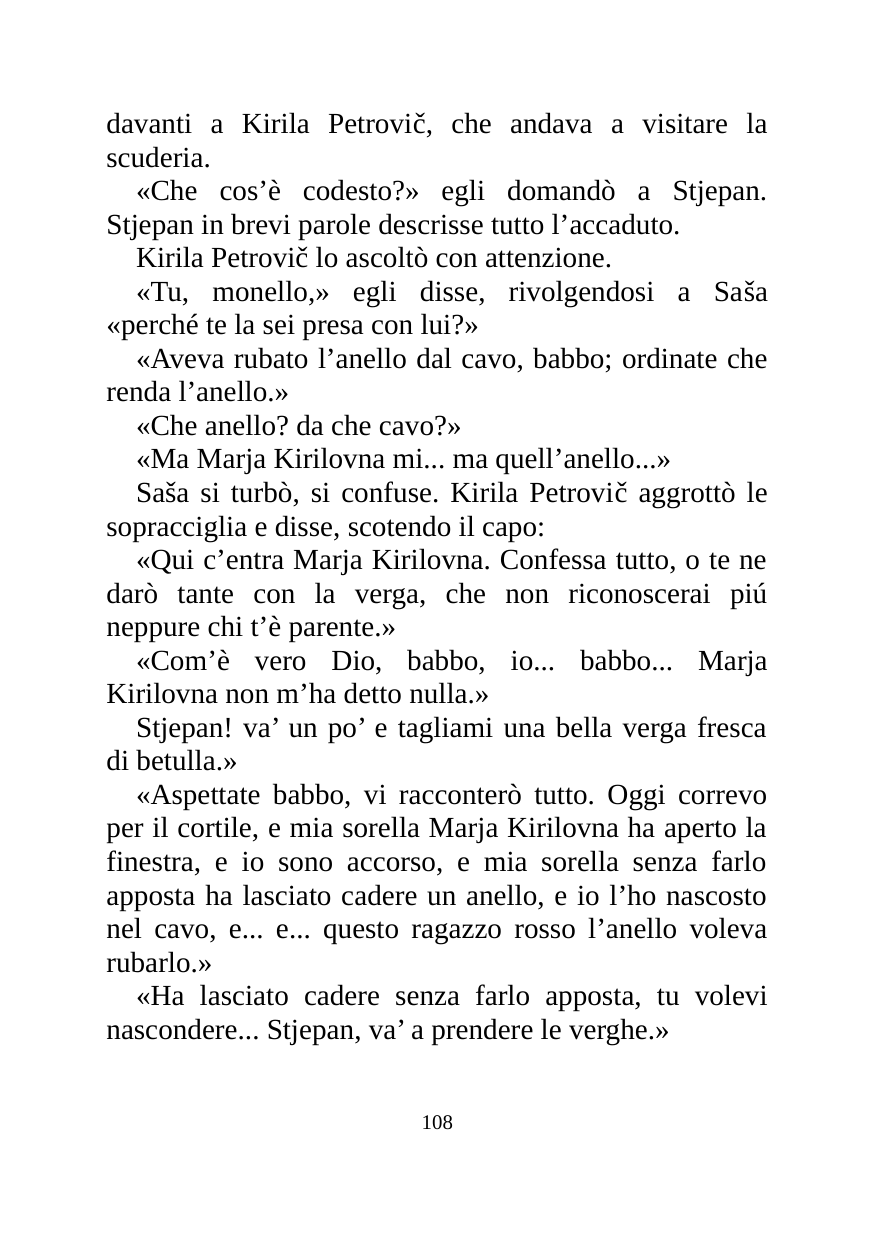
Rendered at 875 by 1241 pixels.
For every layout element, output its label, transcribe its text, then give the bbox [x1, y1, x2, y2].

text Kirila Petrovič lo ascoltò con attenzione. [106, 240, 768, 274]
text «Ma Marja Kirilovna mi... ma quell’anello...» [106, 442, 768, 475]
text «Com’è vero Dio, babbo, io... babbo... Marja Kirilovna non m’ha detto nulla.» [106, 643, 768, 710]
text «Aveva rubato l’anello dal cavo, babbo; ordinate che renda l’anello.» [106, 341, 768, 408]
text «Tu, monello,» egli disse, rivolgendosi a Saša «perché te la sei presa con lui?» [106, 274, 768, 341]
text «Ha lasciato cadere senza farlo apposta, tu volevi nascondere... Stjepan, va’ a prendere le verghe.» [106, 978, 768, 1045]
text «Qui c’entra Marja Kirilovna. Confessa tutto, o te ne darò tante con la verga, che non riconoscerai piú neppure chi t’è parente.» [106, 542, 768, 643]
text «Che cos’è codesto?» egli domandò a Stjepan. Stjepan in brevi parole descrisse tutto l’accaduto. [106, 173, 768, 240]
text Stjepan! va’ un po’ e tagliami una bella verga fresca di betulla.» [106, 710, 768, 777]
text «Aspettate babbo, vi racconterò tutto. Oggi correvo per il cortile, e mia sorella Marja Kirilovna ha aperto la finestra, e io sono accorso, e mia sorella senza farlo apposta ha lasciato cadere un anello, e io l’ho nascosto nel cavo, e... e... questo ragazzo rosso l’anello voleva rubarlo.» [106, 777, 768, 978]
text davanti a Kirila Petrovič, che andava a visitare la scuderia. [106, 106, 768, 173]
text Saša si turbò, si confuse. Kirila Petrovič aggrottò le sopracciglia e disse, scotendo il capo: [106, 475, 768, 542]
text «Che anello? da che cavo?» [106, 408, 768, 442]
